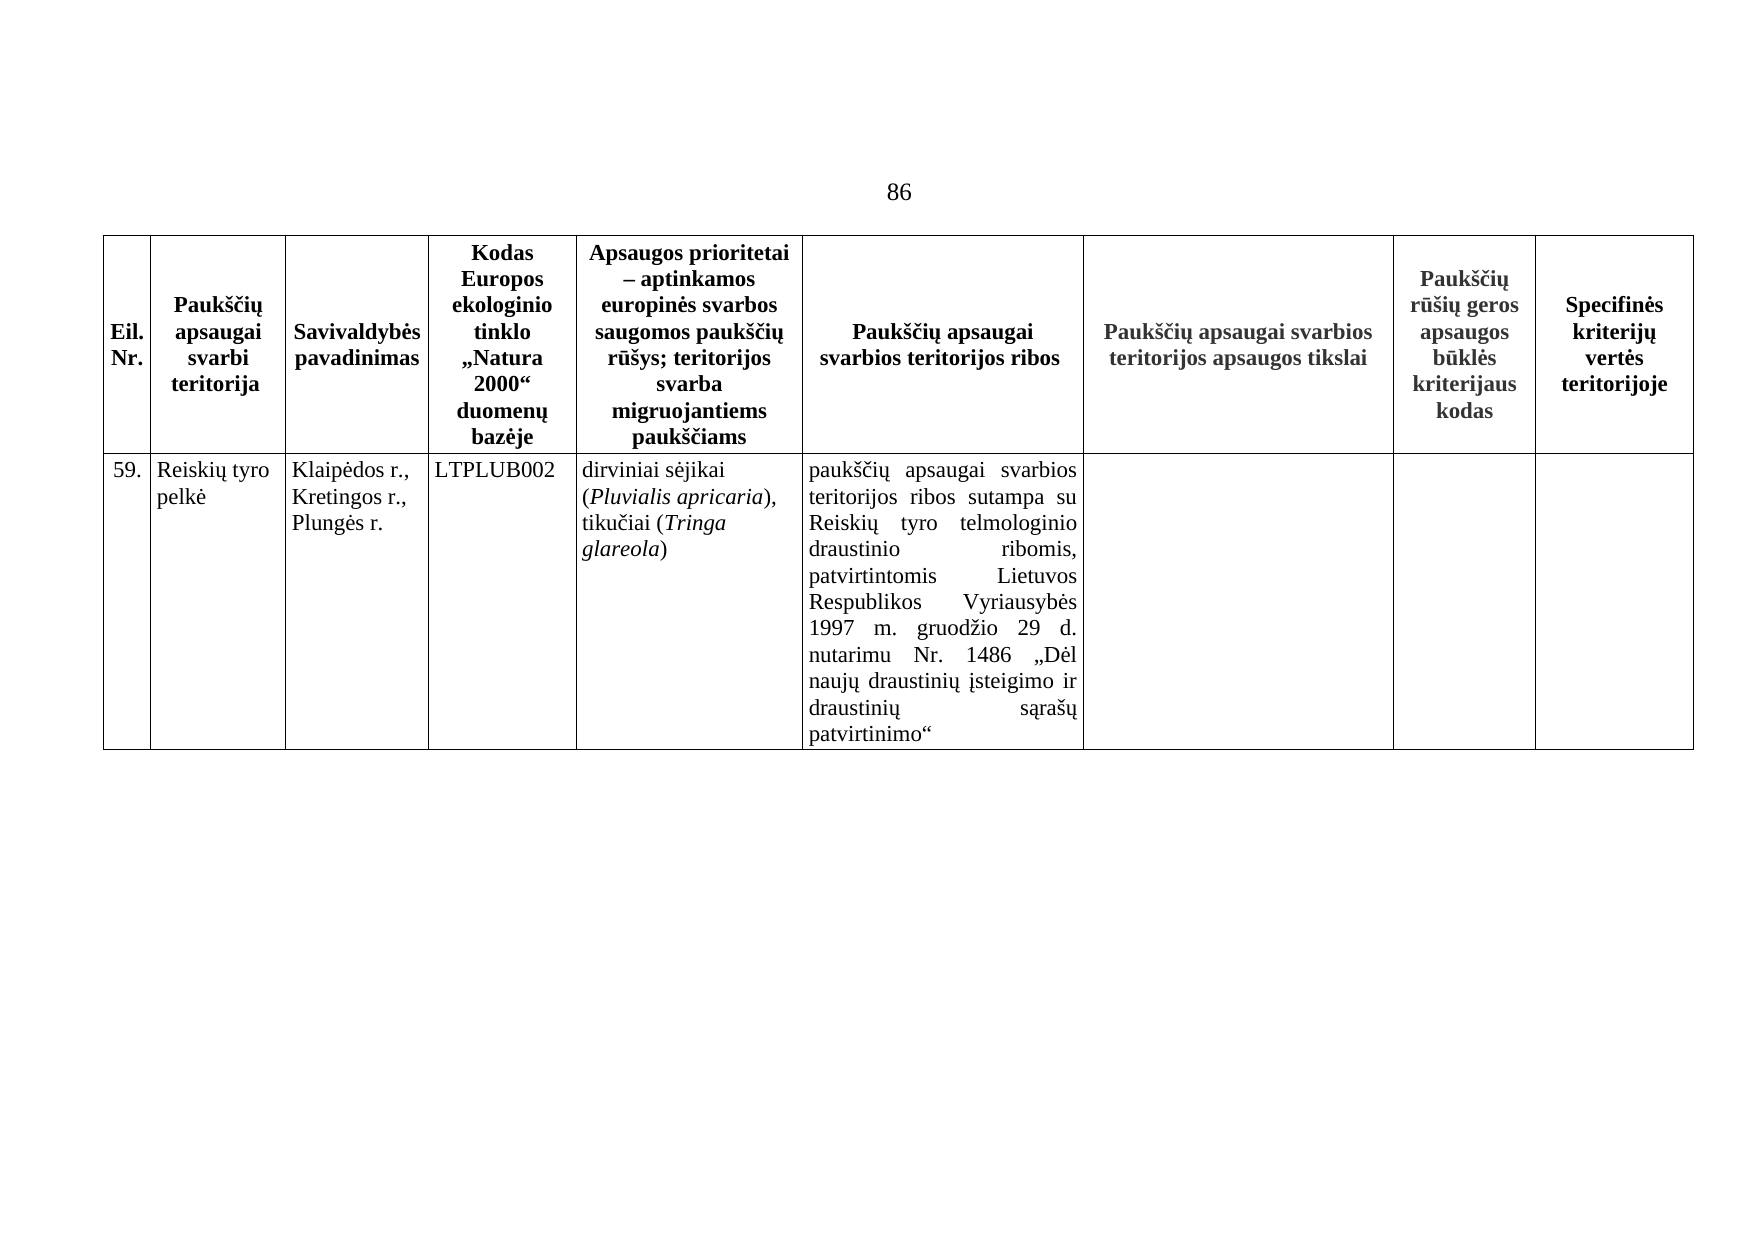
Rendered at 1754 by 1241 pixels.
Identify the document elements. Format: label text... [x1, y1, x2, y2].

table_cell [1536, 454, 1693, 749]
table_cell paukščių apsaugai svarbios teritorijos ribos sutampa su Reiskių tyro telmologinio draustinio ribomis, patvirtintomis Lietuvos Respublikos Vyriausybės 1997 m. gruodžio 29 d. nutarimu Nr. 1486 „Dėl naujų draustinių įsteigimo ir draustinių sąrašų patvirtinimo“ [803, 454, 1083, 749]
table_header Specifinės kriterijų vertės teritorijoje [1536, 236, 1693, 452]
table_cell [1084, 454, 1393, 749]
table_cell [1394, 454, 1535, 749]
table_header Kodas Europos ekologinio tinklo „Natura 2000“ duomenų bazėje [429, 236, 576, 452]
table_cell Klaipėdos r., Kretingos r., Plungės r. [286, 454, 428, 749]
table_cell LTPLUB002 [429, 454, 576, 749]
table_header Paukščių apsaugai svarbi teritorija [151, 236, 285, 452]
table_header Eil. Nr. [104, 236, 150, 452]
table_header Apsaugos prioritetai – aptinkamos europinės svarbos saugomos paukščių rūšys; teritorijos svarba migruojantiems paukščiams [577, 236, 802, 452]
table_header Paukščių apsaugai svarbios teritorijos ribos [803, 236, 1083, 452]
table_cell 59. [104, 454, 150, 749]
table_cell Reiskių tyro pelkė [151, 454, 285, 749]
table_header Paukščių apsaugai svarbios teritorijos apsaugos tikslai [1084, 236, 1393, 452]
table_header Savivaldybės pavadinimas [286, 236, 428, 452]
table_cell dirviniai sėjikai (Pluvialis apricaria), tikučiai (Tringa glareola) [577, 454, 802, 749]
table_header Paukščių rūšių geros apsaugos būklės kriterijaus kodas [1394, 236, 1535, 452]
